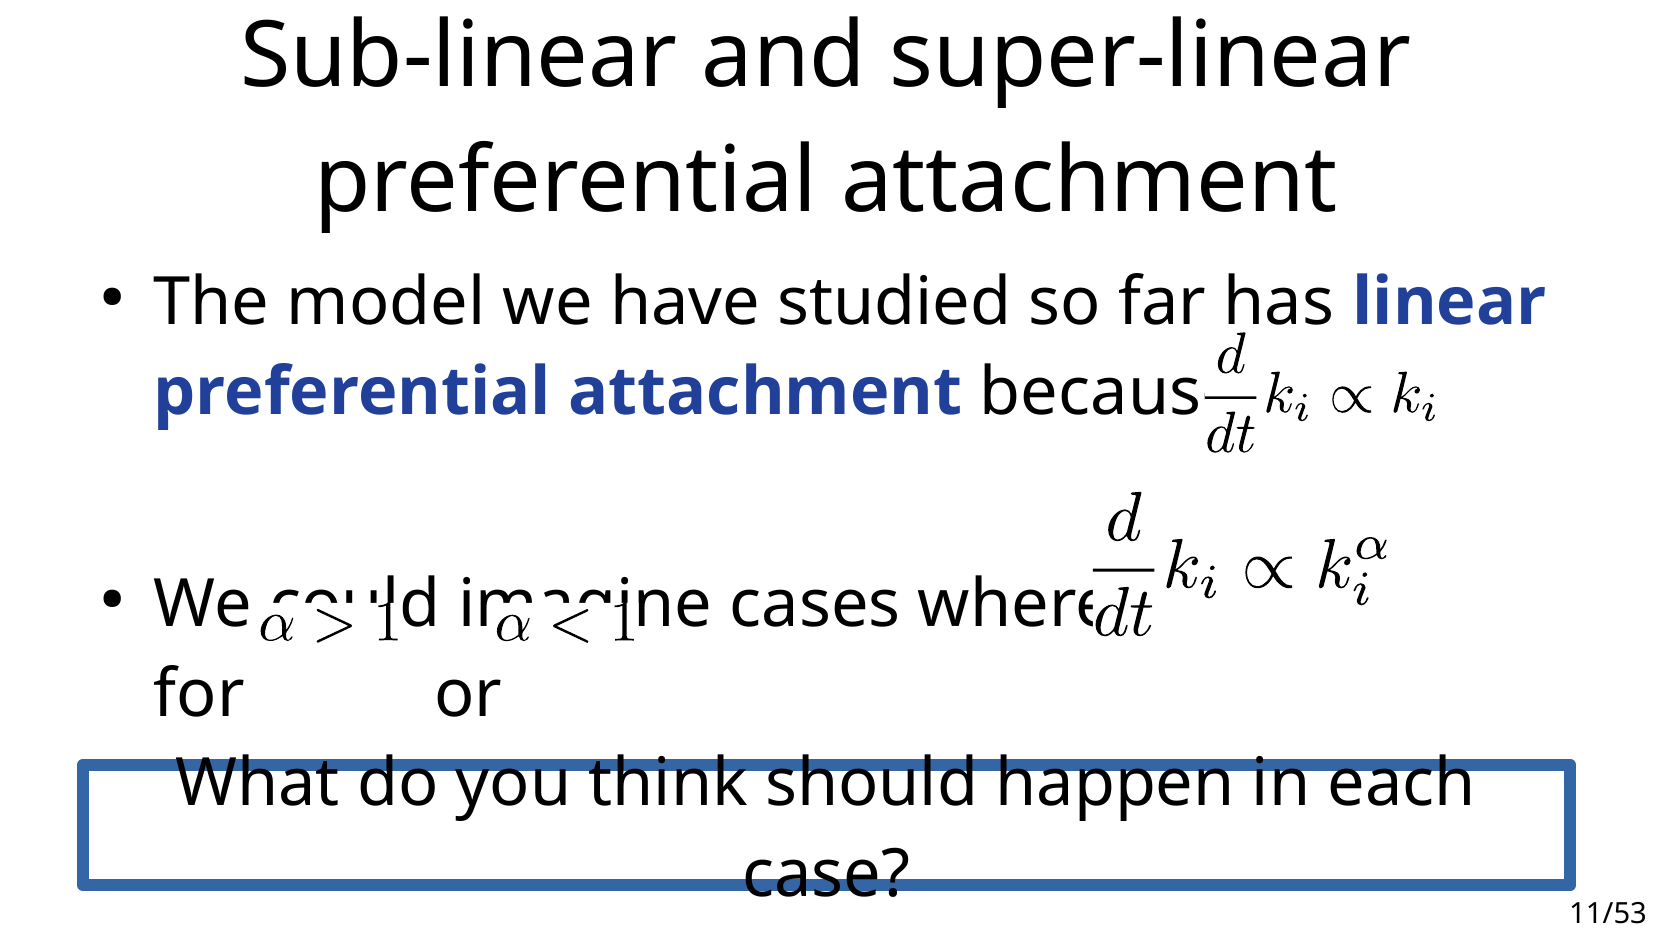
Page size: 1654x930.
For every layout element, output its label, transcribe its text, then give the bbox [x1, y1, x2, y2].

text_box [1205, 332, 1438, 453]
list The model we have studied so far has linear preferential attachment because We could imagine cases where for or [82, 252, 1571, 759]
text_box [1092, 491, 1390, 637]
title Sub-linear and super-linear preferential attachment [82, 0, 1571, 243]
text_box [494, 601, 639, 643]
list What do you think should happen in each case? [82, 765, 1571, 886]
text_box [258, 601, 403, 643]
